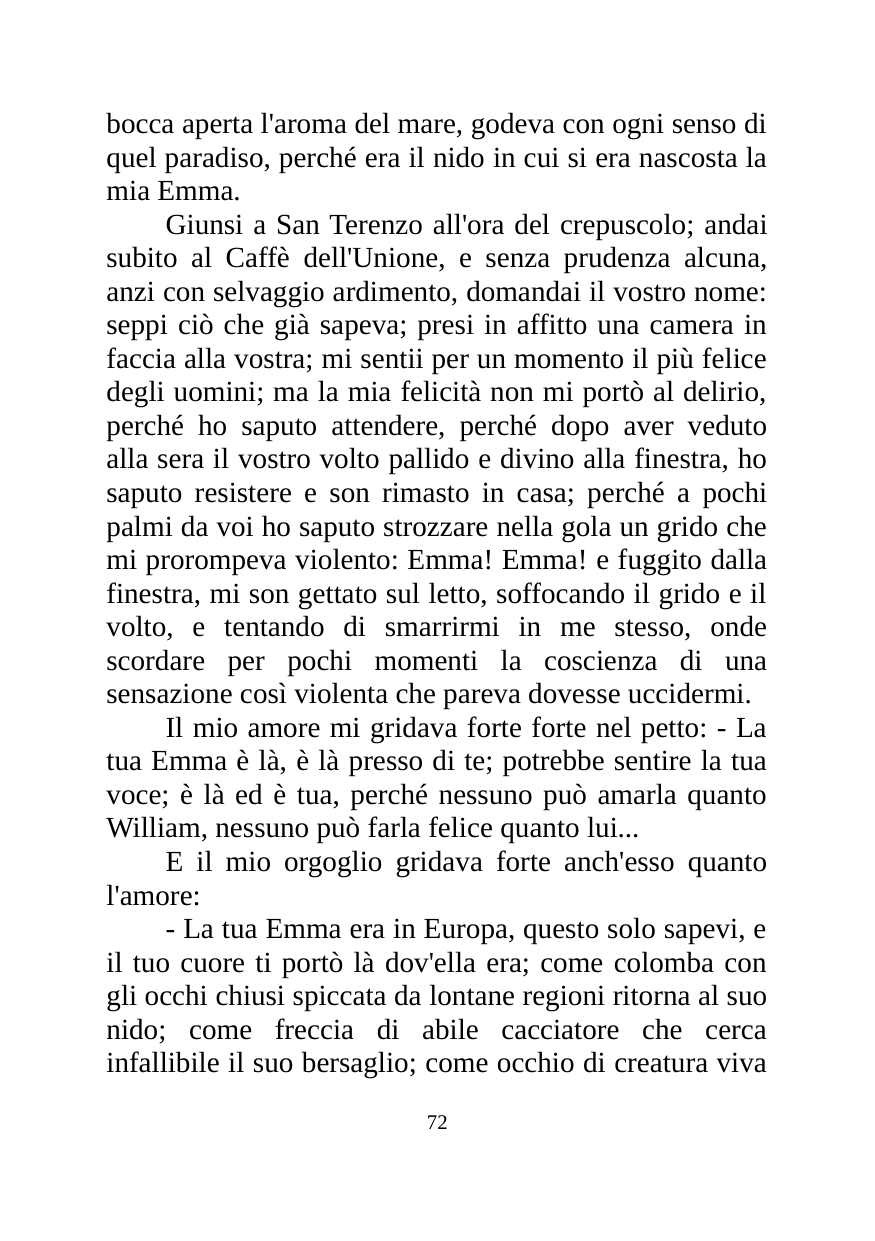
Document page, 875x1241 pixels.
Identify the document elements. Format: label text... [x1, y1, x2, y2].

text E il mio orgoglio gridava forte anch'esso quanto l'amore: [106, 844, 768, 911]
text Il mio amore mi gridava forte forte nel petto: - La tua Emma è là, è là presso di te; potrebbe sentire la tua voce; è là ed è tua, perché nessuno può amarla quanto William, nessuno può farla felice quanto lui... [106, 710, 768, 844]
text bocca aperta l'aroma del mare, godeva con ogni senso di quel paradiso, perché era il nido in cui si era nascosta la mia Emma. [106, 106, 768, 207]
text - La tua Emma era in Europa, questo solo sapevi, e il tuo cuore ti portò là dov'ella era; come colomba con gli occhi chiusi spiccata da lontane regioni ritorna al suo nido; come freccia di abile cacciatore che cerca infallibile il suo bersaglio; come occhio di creatura viva [106, 911, 768, 1079]
text Giunsi a San Terenzo all'ora del crepuscolo; andai subito al Caffè dell'Unione, e senza prudenza alcuna, anzi con selvaggio ardimento, domandai il vostro nome: seppi ciò che già sapeva; presi in affitto una camera in faccia alla vostra; mi sentii per un momento il più felice degli uomini; ma la mia felicità non mi portò al delirio, perché ho saputo attendere, perché dopo aver veduto alla sera il vostro volto pallido e divino alla finestra, ho saputo resistere e son rimasto in casa; perché a pochi palmi da voi ho saputo strozzare nella gola un grido che mi prorompeva violento: Emma! Emma! e fuggito dalla finestra, mi son gettato sul letto, soffocando il grido e il volto, e tentando di smarrirmi in me stesso, onde scordare per pochi momenti la coscienza di una sensazione così violenta che pareva dovesse uccidermi. [106, 207, 768, 710]
